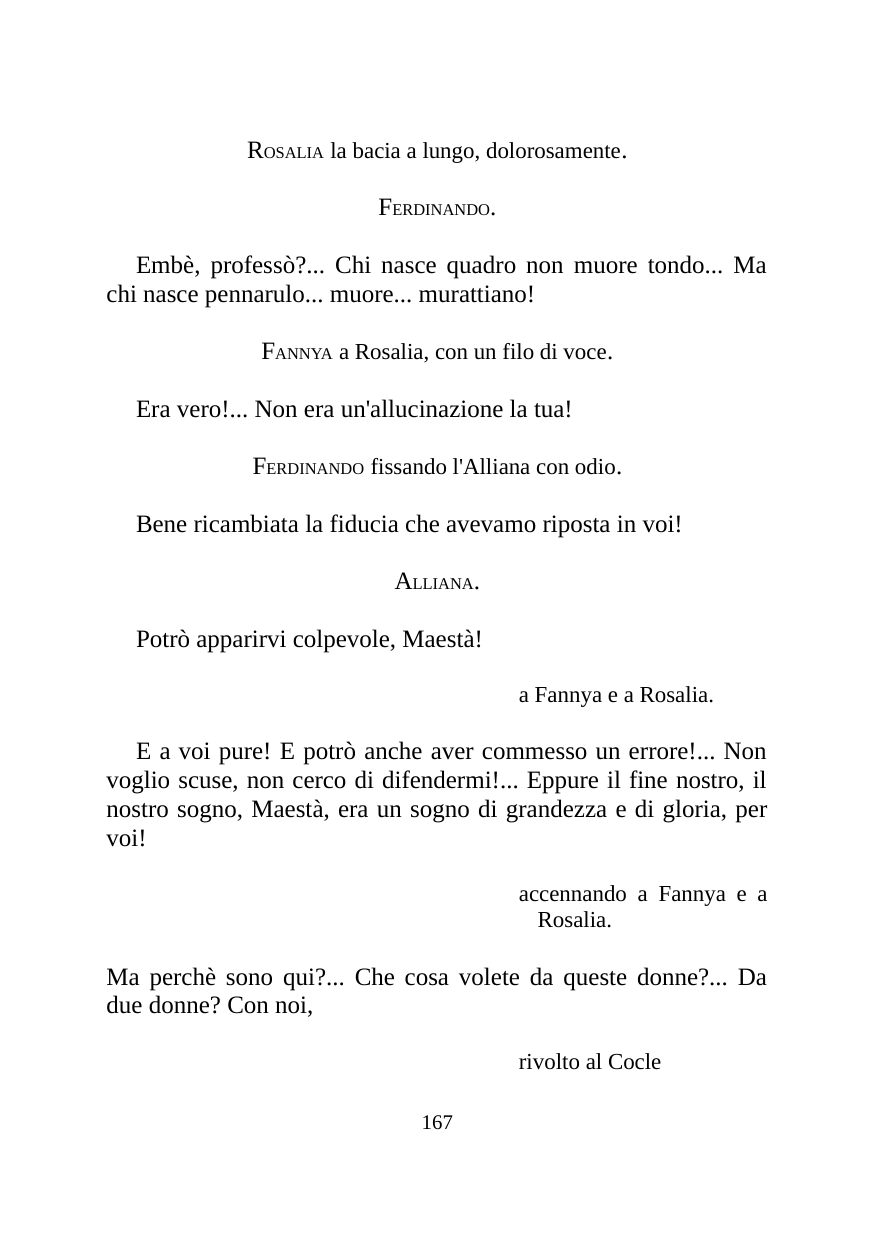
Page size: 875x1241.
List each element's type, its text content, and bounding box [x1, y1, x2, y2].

text Ferdinando. [106, 192, 768, 221]
text E a voi pure! E potrò anche aver commesso un errore!... Non voglio scuse, non cerco di difendermi!... Eppure il fine nostro, il nostro sogno, Maestà, era un sogno di grandezza e di gloria, per voi! [106, 736, 768, 851]
text Fannya a Rosalia, con un filo di voce. [106, 336, 768, 365]
text Bene ricambiata la fiducia che avevamo riposta in voi! [106, 509, 768, 537]
text Ma perchè sono qui?... Che cosa volete da queste donne?... Da due donne? Con noi, [106, 962, 768, 1019]
text Era vero!... Non era un'allucinazione la tua! [106, 394, 768, 422]
text a Fannya e a Rosalia. [519, 681, 768, 708]
text Alliana. [106, 566, 768, 595]
text rivolto al Cocle [519, 1048, 768, 1074]
text Rosalia la bacia a lungo, dolorosamente. [106, 135, 768, 164]
text Ferdinando fissando l'Alliana con odio. [106, 451, 768, 480]
text Potrò apparirvi colpevole, Maestà! [106, 624, 768, 652]
text Embè, professò?... Chi nasce quadro non muore tondo... Ma chi nasce pennarulo... muore... murattiano! [106, 250, 768, 307]
text accennando a Fannya e a Rosalia. [519, 880, 768, 933]
